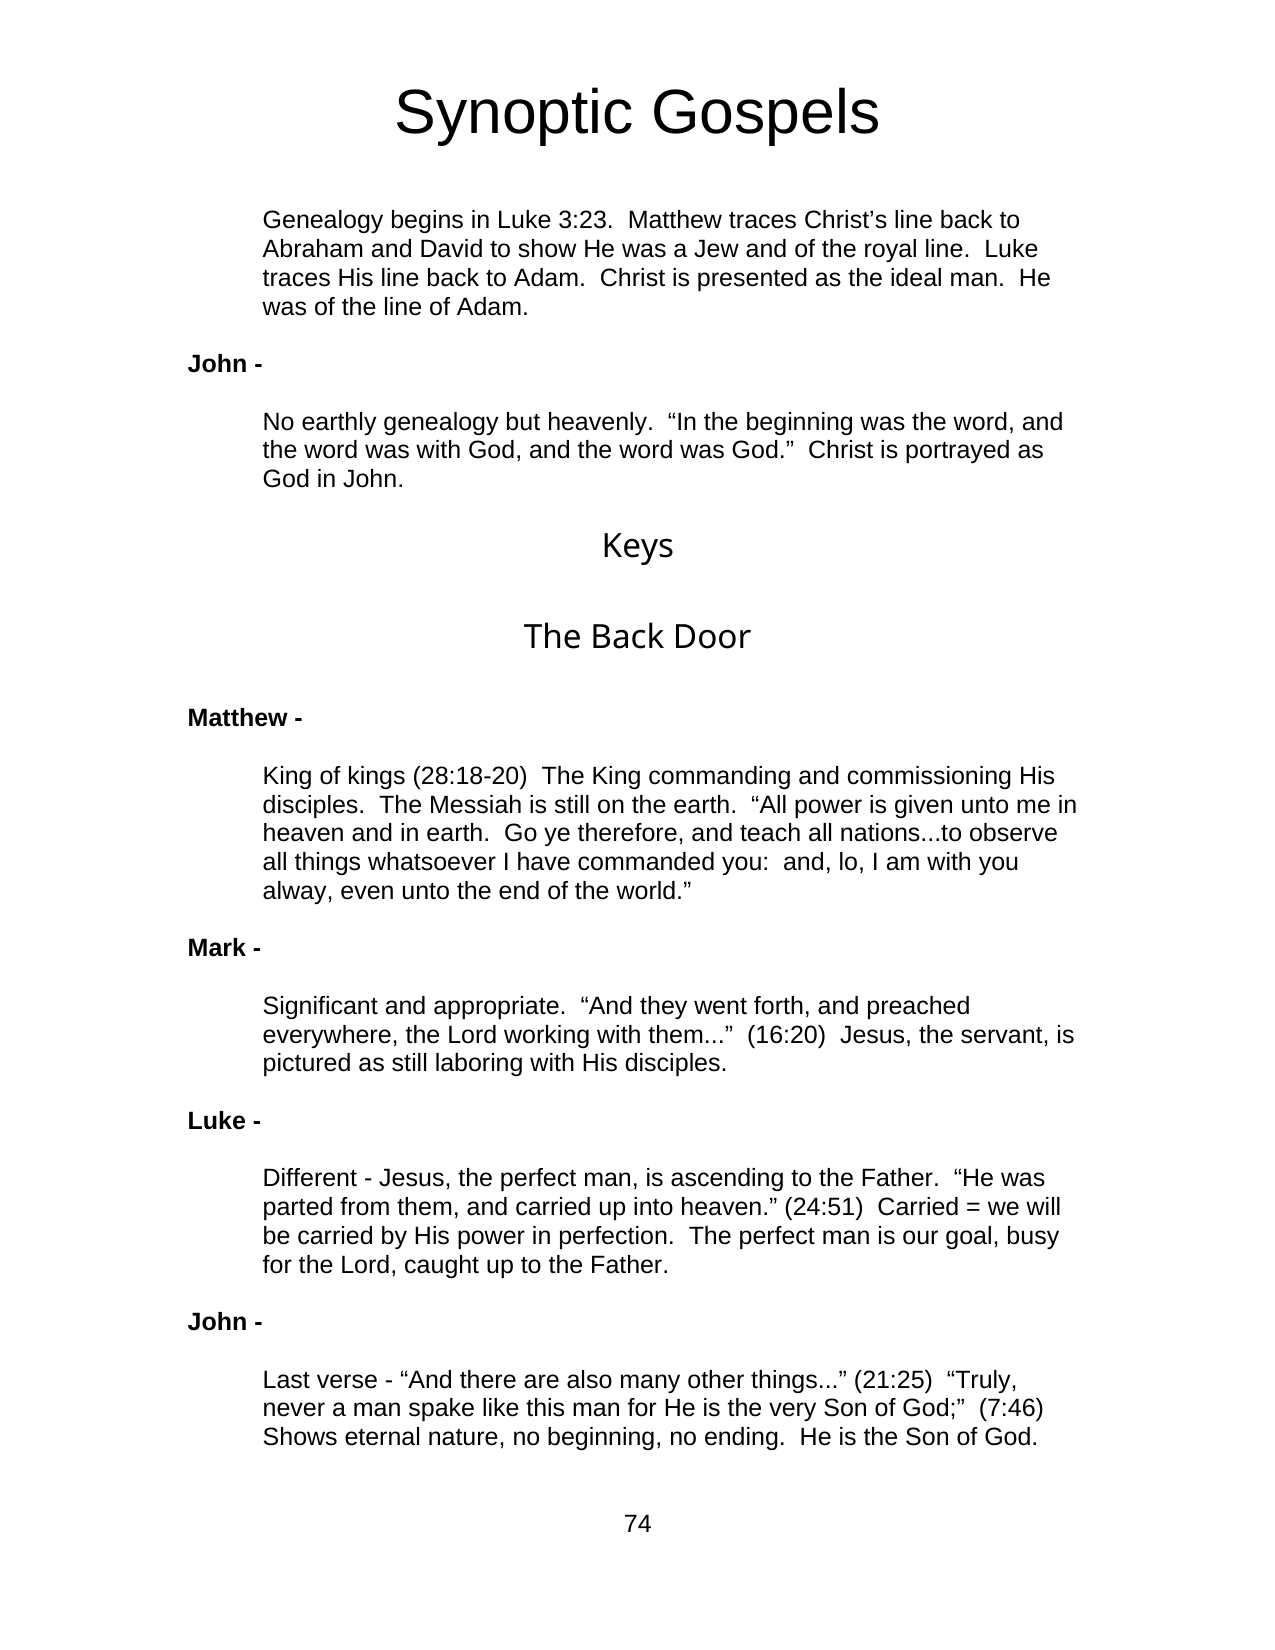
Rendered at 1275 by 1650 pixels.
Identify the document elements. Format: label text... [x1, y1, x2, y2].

text Matthew - [187, 703, 1087, 732]
text Keys [187, 522, 1087, 567]
text Luke - [187, 1106, 1087, 1135]
text Mark - [187, 933, 1087, 962]
text Significant and appropriate. “And they went forth, and preached everywhere, the Lord working with them...” (16:20) Jesus, the servant, is pictured as still laboring with His disciples. [187, 991, 1087, 1077]
text Last verse - “And there are also many other things...” (21:25) “Truly, never a man spake like this man for He is the very Son of God;” (7:46) Shows eternal nature, no beginning, no ending. He is the Son of God. [187, 1365, 1087, 1451]
text King of kings (28:18-20) The King commanding and commissioning His disciples. The Messiah is still on the earth. “All power is given unto me in heaven and in earth. Go ye therefore, and teach all nations...to observe all things whatsoever I have commanded you: and, lo, I am with you alway, even unto the end of the world.” [187, 761, 1087, 905]
text No earthly genealogy but heavenly. “In the beginning was the word, and the word was with God, and the word was God.” Christ is portrayed as God in John. [187, 407, 1087, 493]
text John - [187, 349, 1087, 378]
text Genealogy begins in Luke 3:23. Matthew traces Christ’s line back to Abraham and David to show He was a Jew and of the royal line. Luke traces His line back to Adam. Christ is presented as the ideal man. He was of the line of Adam. [187, 206, 1087, 321]
text John - [187, 1307, 1087, 1336]
text The Back Door [187, 613, 1087, 658]
text Different - Jesus, the perfect man, is ascending to the Father. “He was parted from them, and carried up into heaven.” (24:51) Carried = we will be carried by His power in perfection. The perfect man is our goal, busy for the Lord, caught up to the Father. [187, 1163, 1087, 1278]
